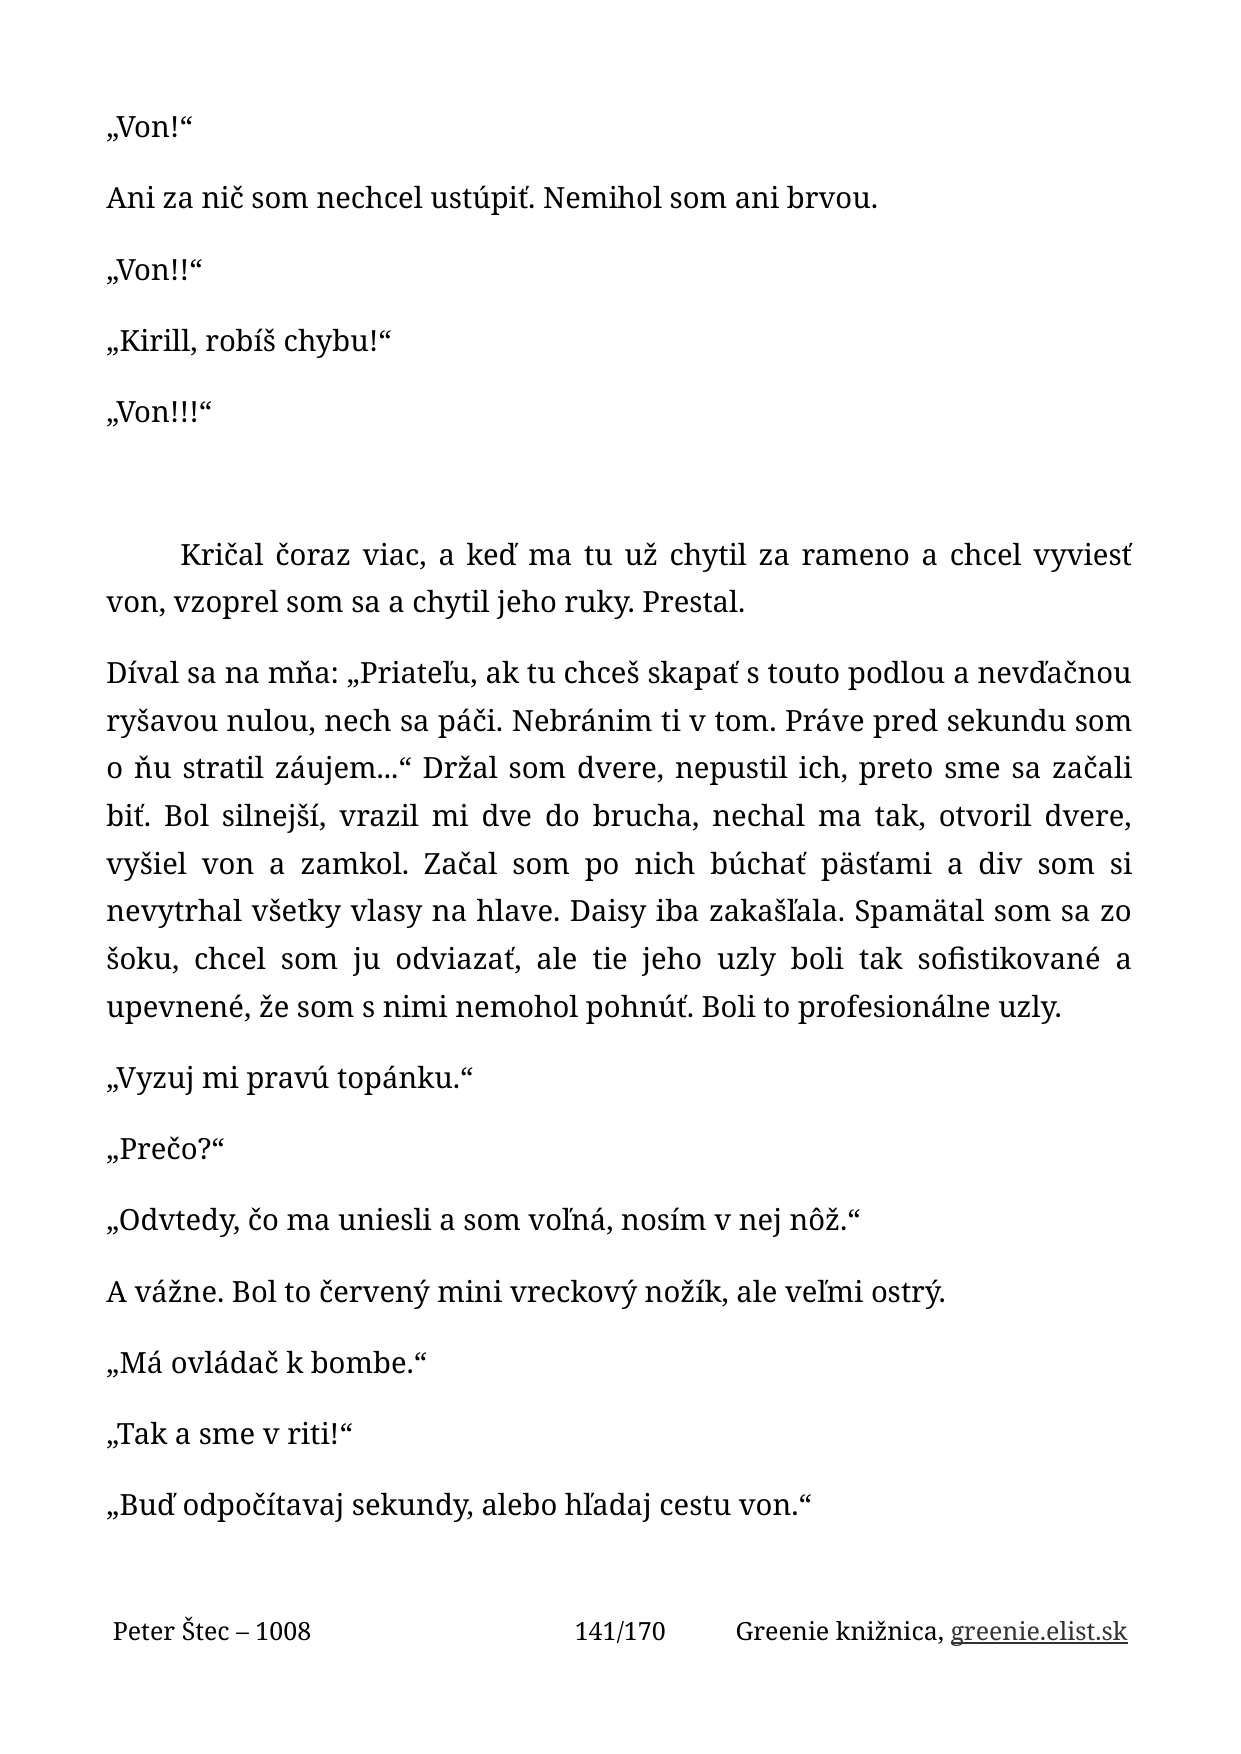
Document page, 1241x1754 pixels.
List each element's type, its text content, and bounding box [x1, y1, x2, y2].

text Díval sa na mňa: „Priateľu, ak tu chceš skapať s touto podlou a nevďačnou ryšavou nulou, nech sa páči. Nebránim ti v tom. Práve pred sekundu som o ňu stratil záujem...“ Držal som dvere, nepustil ich, preto sme sa začali biť. Bol silnejší, vrazil mi dve do brucha, nechal ma tak, otvoril dvere, vyšiel von a zamkol. Začal som po nich búchať päsťami a div som si nevytrhal všetky vlasy na hlave. Daisy iba zakašľala. Spamätal som sa zo šoku, chcel som ju odviazať, ale tie jeho uzly boli tak sofistikované a upevnené, že som s nimi nemohol pohnúť. Boli to profesionálne uzly. [106, 653, 1134, 1026]
text Ani za nič som nechcel ustúpiť. Nemihol som ani brvou. [106, 177, 1134, 217]
text „Von!!“ [106, 249, 1134, 288]
text „Má ovládač k bombe.“ [106, 1342, 1134, 1382]
text „Odvtedy, čo ma uniesli a som voľná, nosím v nej nôž.“ [106, 1199, 1134, 1239]
text „Von!“ [106, 106, 1134, 146]
text „Vyzuj mi pravú topánku.“ [106, 1057, 1134, 1097]
text „Von!!!“ [106, 391, 1134, 431]
text A vážne. Bol to červený mini vreckový nožík, ale veľmi ostrý. [106, 1271, 1134, 1311]
text „Kirill, robíš chybu!“ [106, 320, 1134, 360]
text „Prečo?“ [106, 1128, 1134, 1168]
text „Buď odpočítavaj sekundy, alebo hľadaj cestu von.“ [106, 1484, 1134, 1524]
text „Tak a sme v riti!“ [106, 1413, 1134, 1453]
text Kričal čoraz viac, a keď ma tu už chytil za rameno a chcel vyviesť von, vzoprel som sa a chytil jeho ruky. Prestal. [106, 534, 1134, 621]
